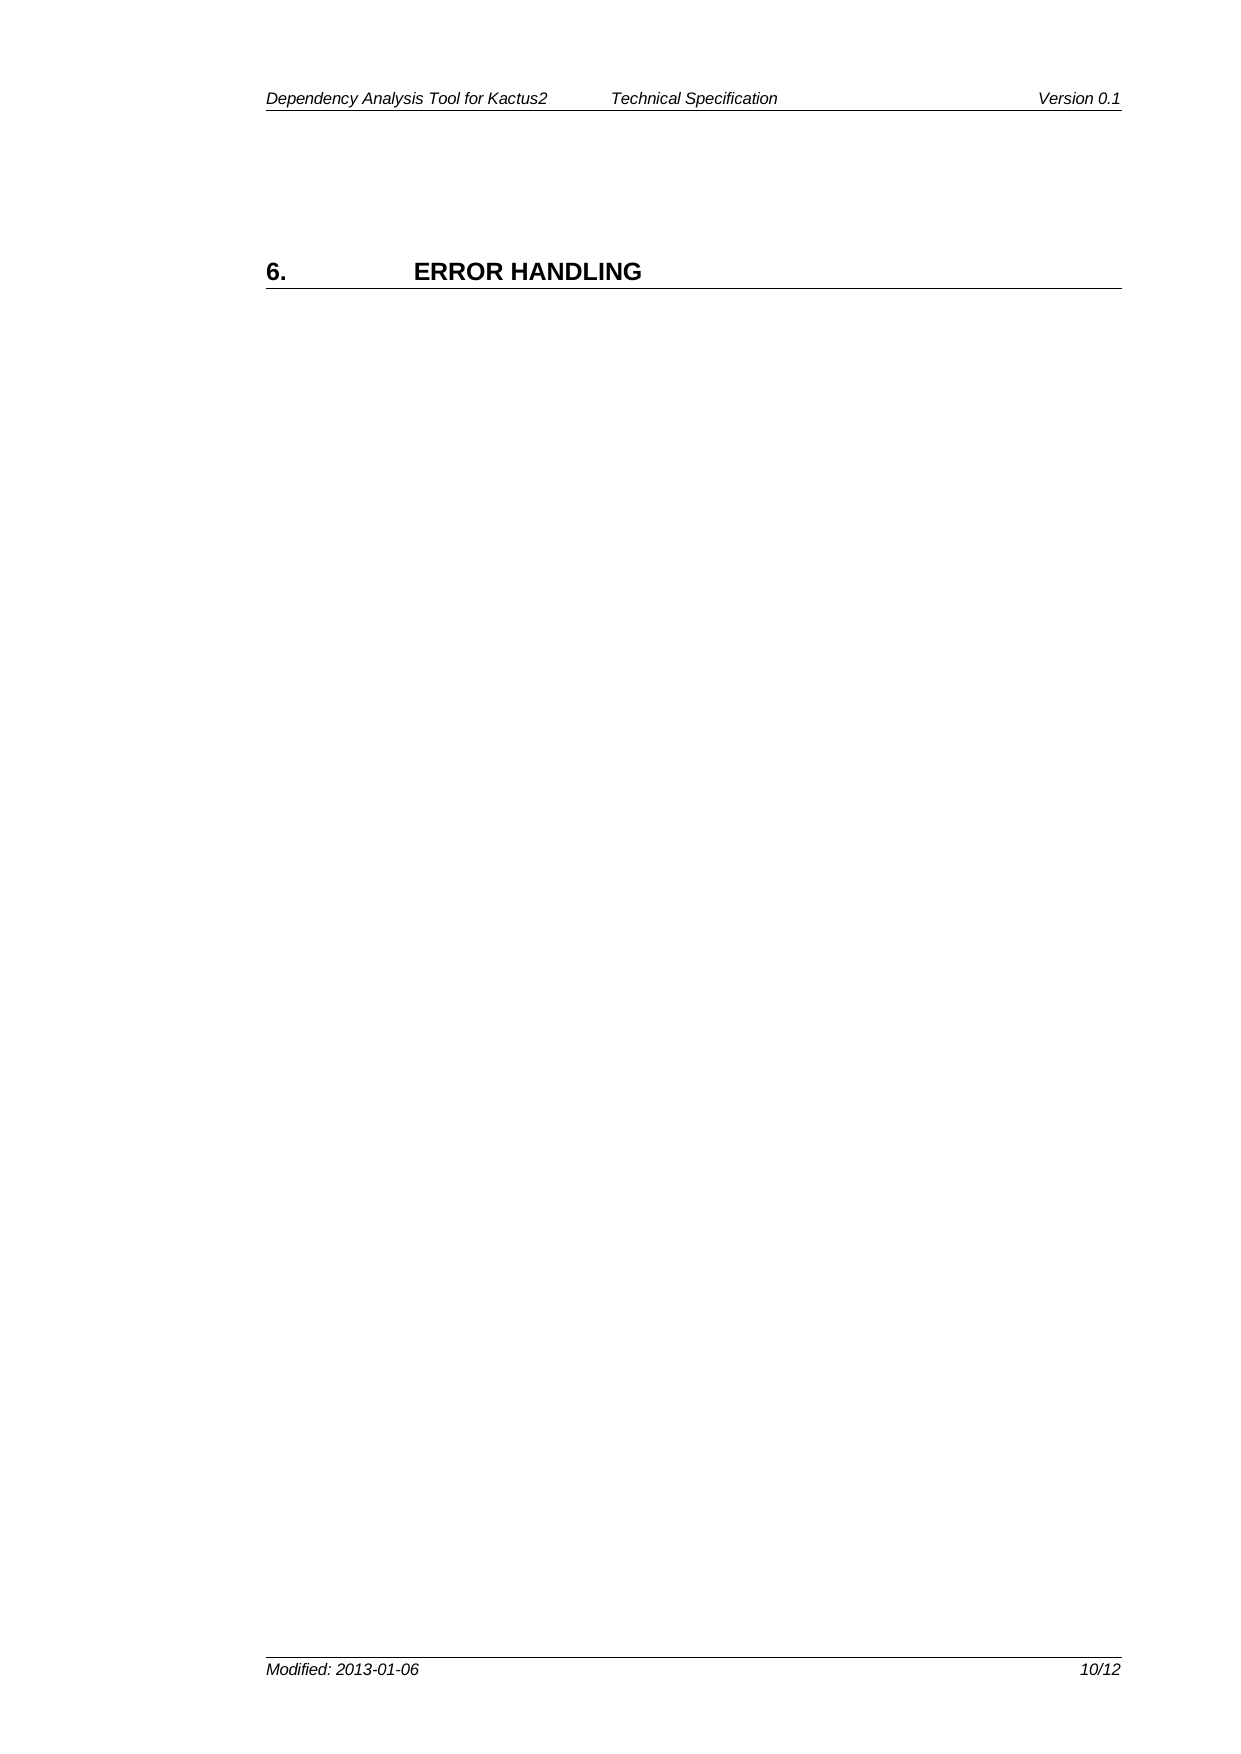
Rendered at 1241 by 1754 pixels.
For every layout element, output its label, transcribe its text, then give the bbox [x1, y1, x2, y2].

subtitle Error Handling [266, 257, 1122, 288]
